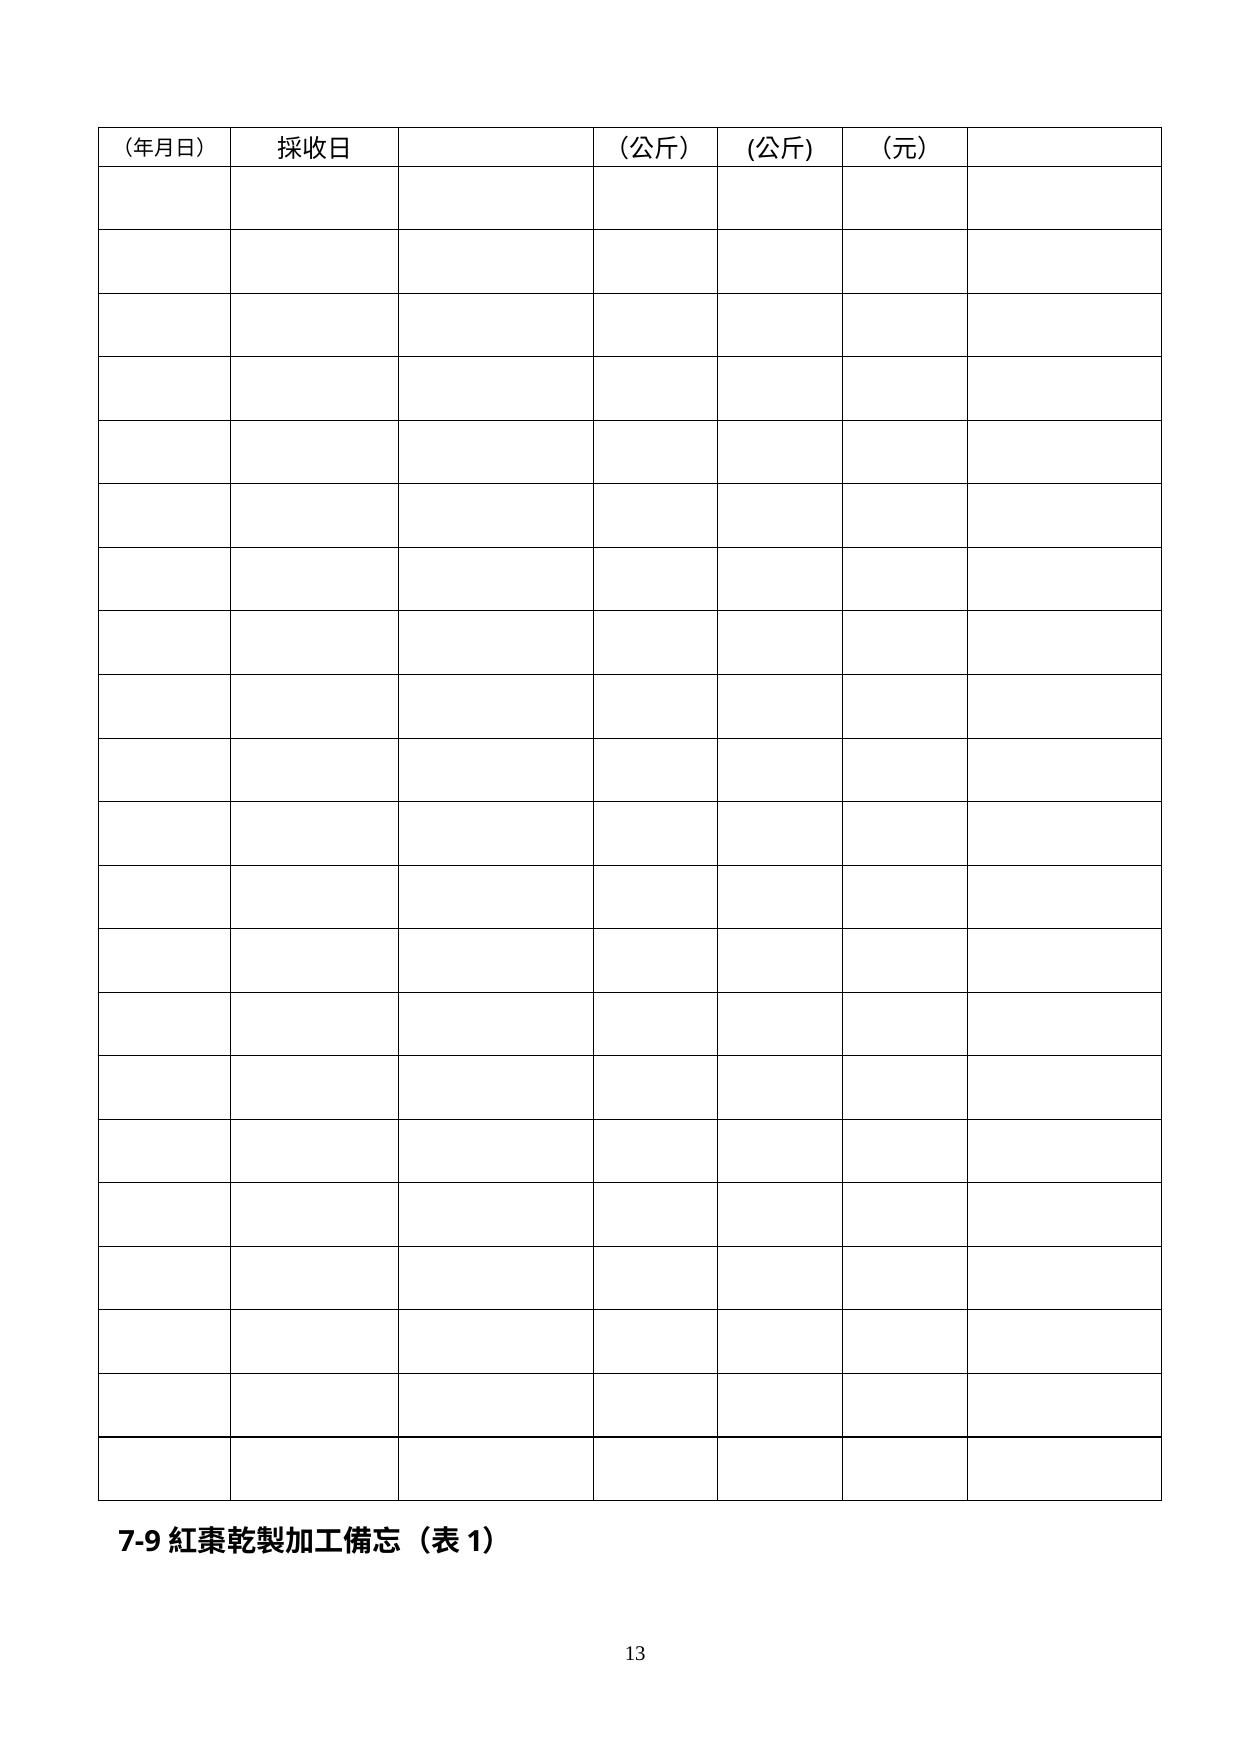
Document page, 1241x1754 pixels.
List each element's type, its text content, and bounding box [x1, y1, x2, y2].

table_cell [399, 421, 593, 483]
table_cell [399, 739, 593, 801]
table_cell [399, 675, 593, 737]
table_cell [843, 230, 967, 293]
table_cell [594, 421, 717, 483]
table_cell [718, 1374, 842, 1436]
table_cell [843, 1374, 967, 1436]
table_cell [843, 993, 967, 1055]
table_cell [718, 1438, 842, 1500]
table_cell [594, 484, 717, 547]
table_cell [231, 294, 398, 356]
text 7-9 紅棗乾製加工備忘（表1） [118, 1501, 1152, 1576]
table_cell [718, 929, 842, 992]
table_header （元） [843, 128, 967, 166]
table_cell [968, 993, 1161, 1055]
table_cell [594, 1438, 717, 1500]
table_header [399, 128, 593, 166]
table_cell [718, 357, 842, 420]
table_cell [231, 230, 398, 293]
table_cell [843, 1183, 967, 1246]
table_cell [718, 294, 842, 356]
table_cell [843, 294, 967, 356]
table_cell [968, 866, 1161, 928]
table_cell [843, 929, 967, 992]
table_cell [99, 294, 230, 356]
table_cell [99, 929, 230, 992]
table_cell [99, 1374, 230, 1436]
table_cell [594, 1247, 717, 1309]
table_cell [231, 866, 398, 928]
table_cell [99, 167, 230, 229]
table_cell [968, 1183, 1161, 1246]
table_cell [968, 357, 1161, 420]
table_cell [399, 866, 593, 928]
table_cell [399, 1310, 593, 1373]
table_cell [718, 1056, 842, 1119]
table_cell [594, 1056, 717, 1119]
table_cell [843, 802, 967, 864]
table_cell [231, 1438, 398, 1500]
table_cell [843, 1438, 967, 1500]
table_cell [594, 548, 717, 610]
table_cell [99, 484, 230, 547]
table_cell [99, 1310, 230, 1373]
table_cell [231, 802, 398, 864]
table_cell [231, 1056, 398, 1119]
table_cell [594, 802, 717, 864]
table_cell [843, 1247, 967, 1309]
table_cell [399, 611, 593, 674]
table_cell [99, 1120, 230, 1182]
table_cell [968, 675, 1161, 737]
table_cell [718, 802, 842, 864]
table_cell [594, 611, 717, 674]
table_cell [718, 484, 842, 547]
table_cell [231, 1120, 398, 1182]
table_cell [99, 993, 230, 1055]
table_cell [99, 357, 230, 420]
table_cell [594, 230, 717, 293]
table_cell [399, 357, 593, 420]
table_cell [99, 1183, 230, 1246]
table_cell [968, 548, 1161, 610]
table_cell [843, 548, 967, 610]
table_cell [968, 1056, 1161, 1119]
table_cell [99, 739, 230, 801]
table_cell [231, 1374, 398, 1436]
table_cell [718, 675, 842, 737]
table_cell [843, 739, 967, 801]
table_cell [99, 421, 230, 483]
table_cell [594, 1183, 717, 1246]
table_cell [968, 167, 1161, 229]
table_cell [843, 675, 967, 737]
table_cell [399, 993, 593, 1055]
table_header （公斤） [594, 128, 717, 166]
table_cell [968, 230, 1161, 293]
table_cell [399, 802, 593, 864]
table_cell [231, 1183, 398, 1246]
table_cell [99, 866, 230, 928]
table_cell [843, 1056, 967, 1119]
table_cell [718, 421, 842, 483]
table_cell [718, 866, 842, 928]
table_cell [594, 929, 717, 992]
table_cell [594, 1310, 717, 1373]
table_cell [231, 929, 398, 992]
table_cell [399, 230, 593, 293]
table_cell [968, 1438, 1161, 1500]
table_cell [231, 611, 398, 674]
table_header 採收日 [231, 128, 398, 166]
table_cell [399, 484, 593, 547]
table_cell [718, 1120, 842, 1182]
table_cell [399, 1374, 593, 1436]
table_cell [99, 230, 230, 293]
table_cell [399, 1056, 593, 1119]
table_cell [399, 929, 593, 992]
table_cell [231, 1310, 398, 1373]
table_header (公斤) [718, 128, 842, 166]
table_cell [968, 421, 1161, 483]
table_cell [968, 1374, 1161, 1436]
table_cell [968, 929, 1161, 992]
table_cell [968, 1120, 1161, 1182]
table_cell [99, 1056, 230, 1119]
table_cell [231, 484, 398, 547]
table_cell [968, 739, 1161, 801]
table_cell [399, 167, 593, 229]
table_cell [594, 866, 717, 928]
table_cell [718, 1310, 842, 1373]
table_cell [718, 1183, 842, 1246]
table_cell [843, 421, 967, 483]
table_cell [99, 611, 230, 674]
table_cell [718, 167, 842, 229]
table_cell [231, 1247, 398, 1309]
table_cell [968, 1247, 1161, 1309]
table_cell [968, 1310, 1161, 1373]
table_cell [843, 484, 967, 547]
table_cell [99, 1247, 230, 1309]
table_cell [594, 739, 717, 801]
table_cell [843, 866, 967, 928]
table_cell [718, 1247, 842, 1309]
table_cell [594, 993, 717, 1055]
table_cell [718, 230, 842, 293]
table_cell [594, 167, 717, 229]
table_cell [594, 1374, 717, 1436]
table_header [968, 128, 1161, 166]
table_cell [718, 993, 842, 1055]
table_cell [718, 548, 842, 610]
table_cell [843, 611, 967, 674]
table_cell [843, 1310, 967, 1373]
table_cell [99, 1438, 230, 1500]
table_cell [718, 739, 842, 801]
table_cell [99, 548, 230, 610]
table_cell [399, 1247, 593, 1309]
table_cell [99, 675, 230, 737]
table_cell [399, 1438, 593, 1500]
table_cell [968, 611, 1161, 674]
table_cell [231, 675, 398, 737]
table_cell [594, 675, 717, 737]
table_cell [594, 357, 717, 420]
table_header （年月日） [99, 128, 230, 166]
table_cell [718, 611, 842, 674]
table_cell [231, 739, 398, 801]
table_cell [594, 294, 717, 356]
table_cell [399, 1120, 593, 1182]
table_cell [843, 357, 967, 420]
table_cell [843, 1120, 967, 1182]
table_cell [231, 357, 398, 420]
table_cell [231, 421, 398, 483]
table_cell [968, 294, 1161, 356]
table_cell [231, 167, 398, 229]
table_cell [399, 294, 593, 356]
table_cell [99, 802, 230, 864]
table_cell [399, 548, 593, 610]
table_cell [231, 993, 398, 1055]
table_cell [968, 802, 1161, 864]
table_cell [231, 548, 398, 610]
table_cell [968, 484, 1161, 547]
table_cell [399, 1183, 593, 1246]
table_cell [843, 167, 967, 229]
table_cell [594, 1120, 717, 1182]
